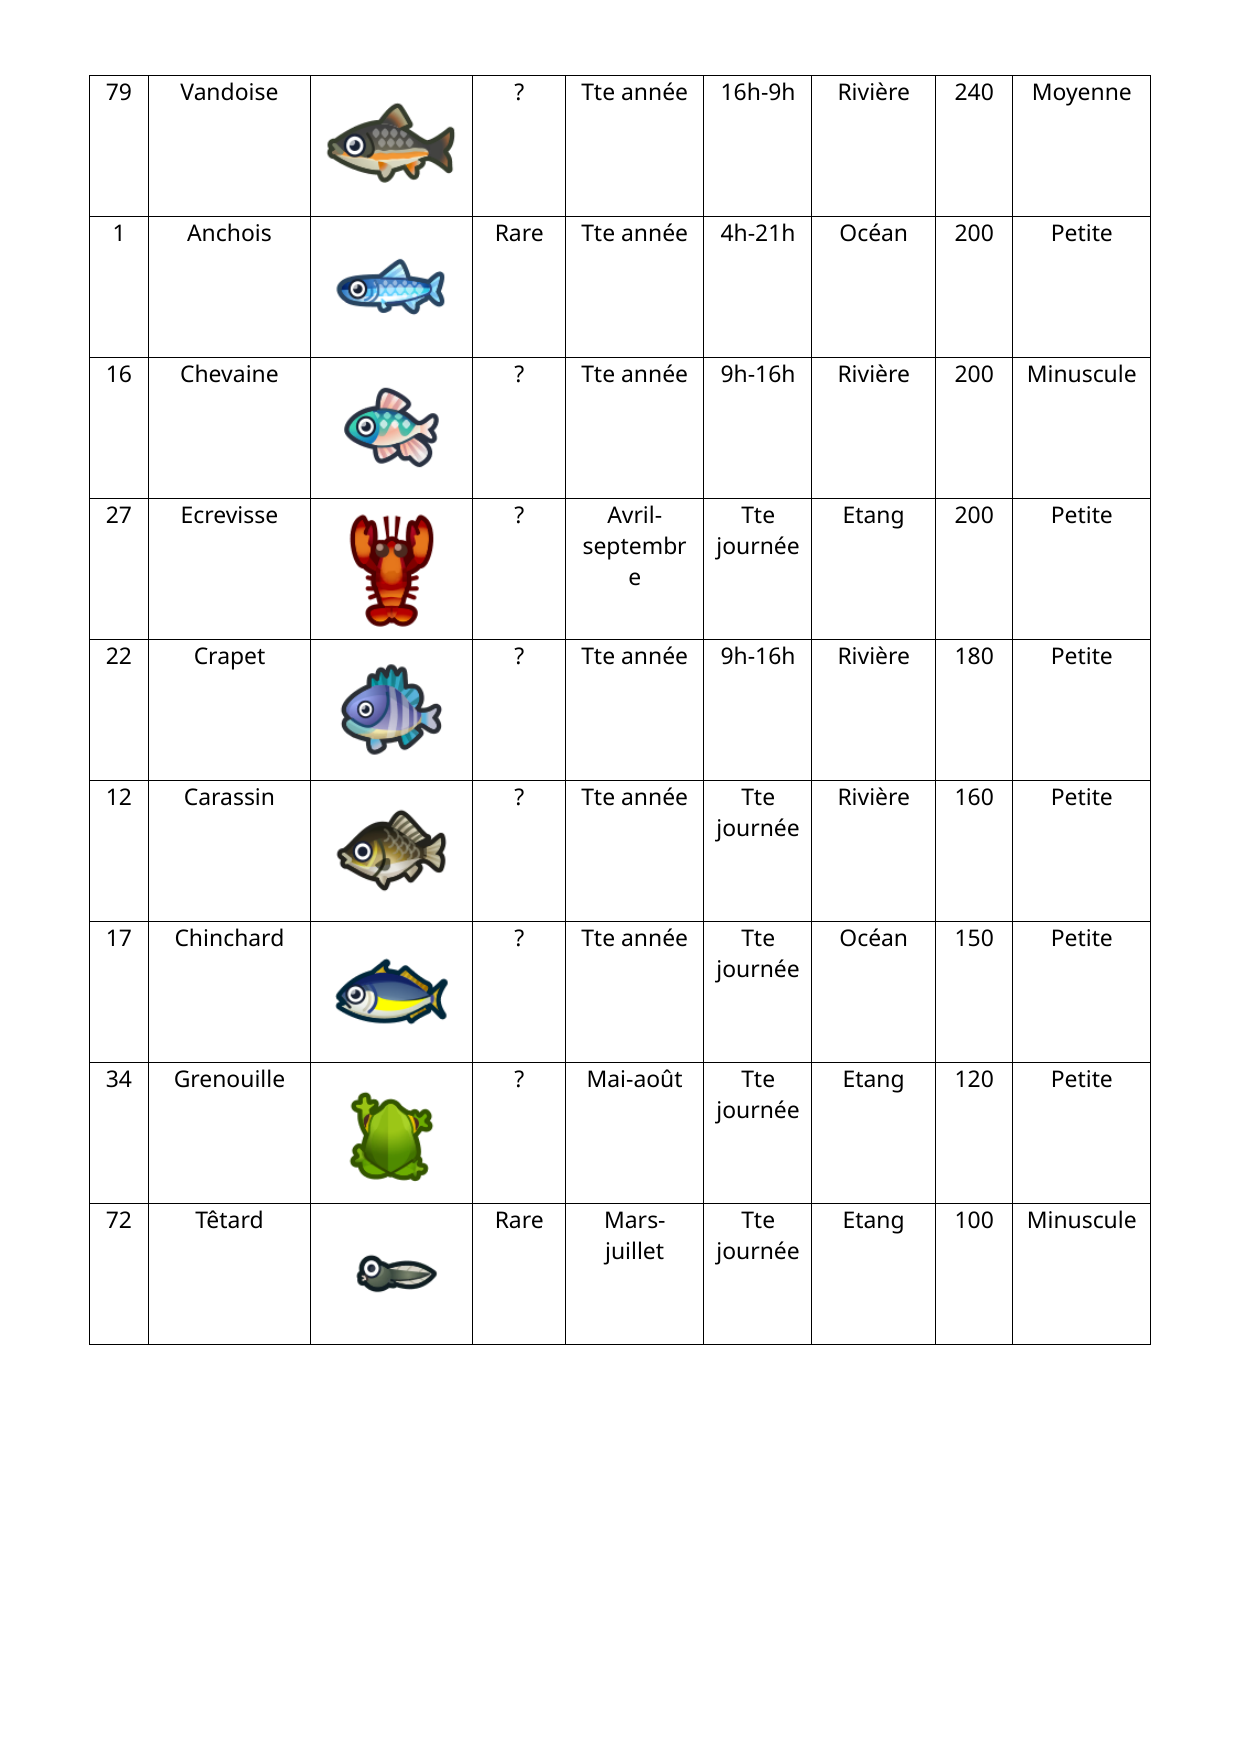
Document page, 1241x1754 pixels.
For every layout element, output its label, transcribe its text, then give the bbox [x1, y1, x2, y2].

table_cell Etang [812, 1063, 935, 1202]
table_cell 16h-9h [704, 76, 811, 216]
table_cell ? [473, 358, 565, 498]
table_cell [311, 358, 472, 498]
table_cell [311, 781, 472, 921]
table_cell Têtard [149, 1204, 310, 1343]
table_cell Tte journée [704, 1204, 811, 1343]
table_cell Océan [812, 217, 935, 357]
table_cell Crapet [149, 640, 310, 780]
table_cell 120 [936, 1063, 1012, 1202]
table_cell 240 [936, 76, 1012, 216]
table_cell Tte journée [704, 1063, 811, 1202]
table_cell [311, 640, 472, 780]
table_cell Petite [1013, 1063, 1150, 1202]
table_cell Petite [1013, 640, 1150, 780]
table_cell [311, 922, 472, 1062]
table_cell Avril-septembre [566, 499, 703, 639]
table_cell Rivière [812, 781, 935, 921]
table_cell ? [473, 640, 565, 780]
table_cell Petite [1013, 217, 1150, 357]
table_cell 9h-16h [704, 358, 811, 498]
table_cell 100 [936, 1204, 1012, 1343]
table_cell 79 [90, 76, 148, 216]
table_cell [311, 1204, 472, 1343]
table_cell 150 [936, 922, 1012, 1062]
table_cell 180 [936, 640, 1012, 780]
table_cell Rivière [812, 76, 935, 216]
table_cell Rivière [812, 358, 935, 498]
table_cell Tte journée [704, 499, 811, 639]
table_cell Ecrevisse [149, 499, 310, 639]
table_cell ? [473, 76, 565, 216]
table_cell ? [473, 781, 565, 921]
table_cell Vandoise [149, 76, 310, 216]
table_cell 16 [90, 358, 148, 498]
table_cell Tte journée [704, 781, 811, 921]
table_cell Rare [473, 1204, 565, 1343]
table_cell Carassin [149, 781, 310, 921]
table_cell Tte année [566, 217, 703, 357]
table_cell 27 [90, 499, 148, 639]
table_cell Tte année [566, 781, 703, 921]
table_cell 72 [90, 1204, 148, 1343]
table_cell Tte année [566, 76, 703, 216]
table_cell 200 [936, 358, 1012, 498]
table_cell ? [473, 1063, 565, 1202]
table_cell ? [473, 922, 565, 1062]
table_cell [311, 499, 472, 639]
table_cell Petite [1013, 499, 1150, 639]
table_cell 9h-16h [704, 640, 811, 780]
table_cell Petite [1013, 922, 1150, 1062]
table_cell [311, 1063, 472, 1202]
table_cell 34 [90, 1063, 148, 1202]
table_cell Minuscule [1013, 358, 1150, 498]
table_cell 1 [90, 217, 148, 357]
table_cell Tte année [566, 640, 703, 780]
table_cell Minuscule [1013, 1204, 1150, 1343]
table_cell 17 [90, 922, 148, 1062]
table_cell [311, 217, 472, 357]
table_cell 4h-21h [704, 217, 811, 357]
table_cell Chevaine [149, 358, 310, 498]
table_cell Moyenne [1013, 76, 1150, 216]
table_cell 12 [90, 781, 148, 921]
table_cell Chinchard [149, 922, 310, 1062]
table_cell [311, 76, 472, 216]
table_cell Océan [812, 922, 935, 1062]
table_cell ? [473, 499, 565, 639]
table_cell Tte année [566, 358, 703, 498]
table_cell Petite [1013, 781, 1150, 921]
table_cell Rare [473, 217, 565, 357]
table_cell 200 [936, 217, 1012, 357]
table_cell 200 [936, 499, 1012, 639]
table_cell Mars-juillet [566, 1204, 703, 1343]
table_cell Etang [812, 499, 935, 639]
table_cell Tte journée [704, 922, 811, 1062]
table_cell 160 [936, 781, 1012, 921]
table_cell Tte année [566, 922, 703, 1062]
table_cell Rivière [812, 640, 935, 780]
table_cell Mai-août [566, 1063, 703, 1202]
table_cell Etang [812, 1204, 935, 1343]
table_cell Grenouille [149, 1063, 310, 1202]
table_cell 22 [90, 640, 148, 780]
table_cell Anchois [149, 217, 310, 357]
